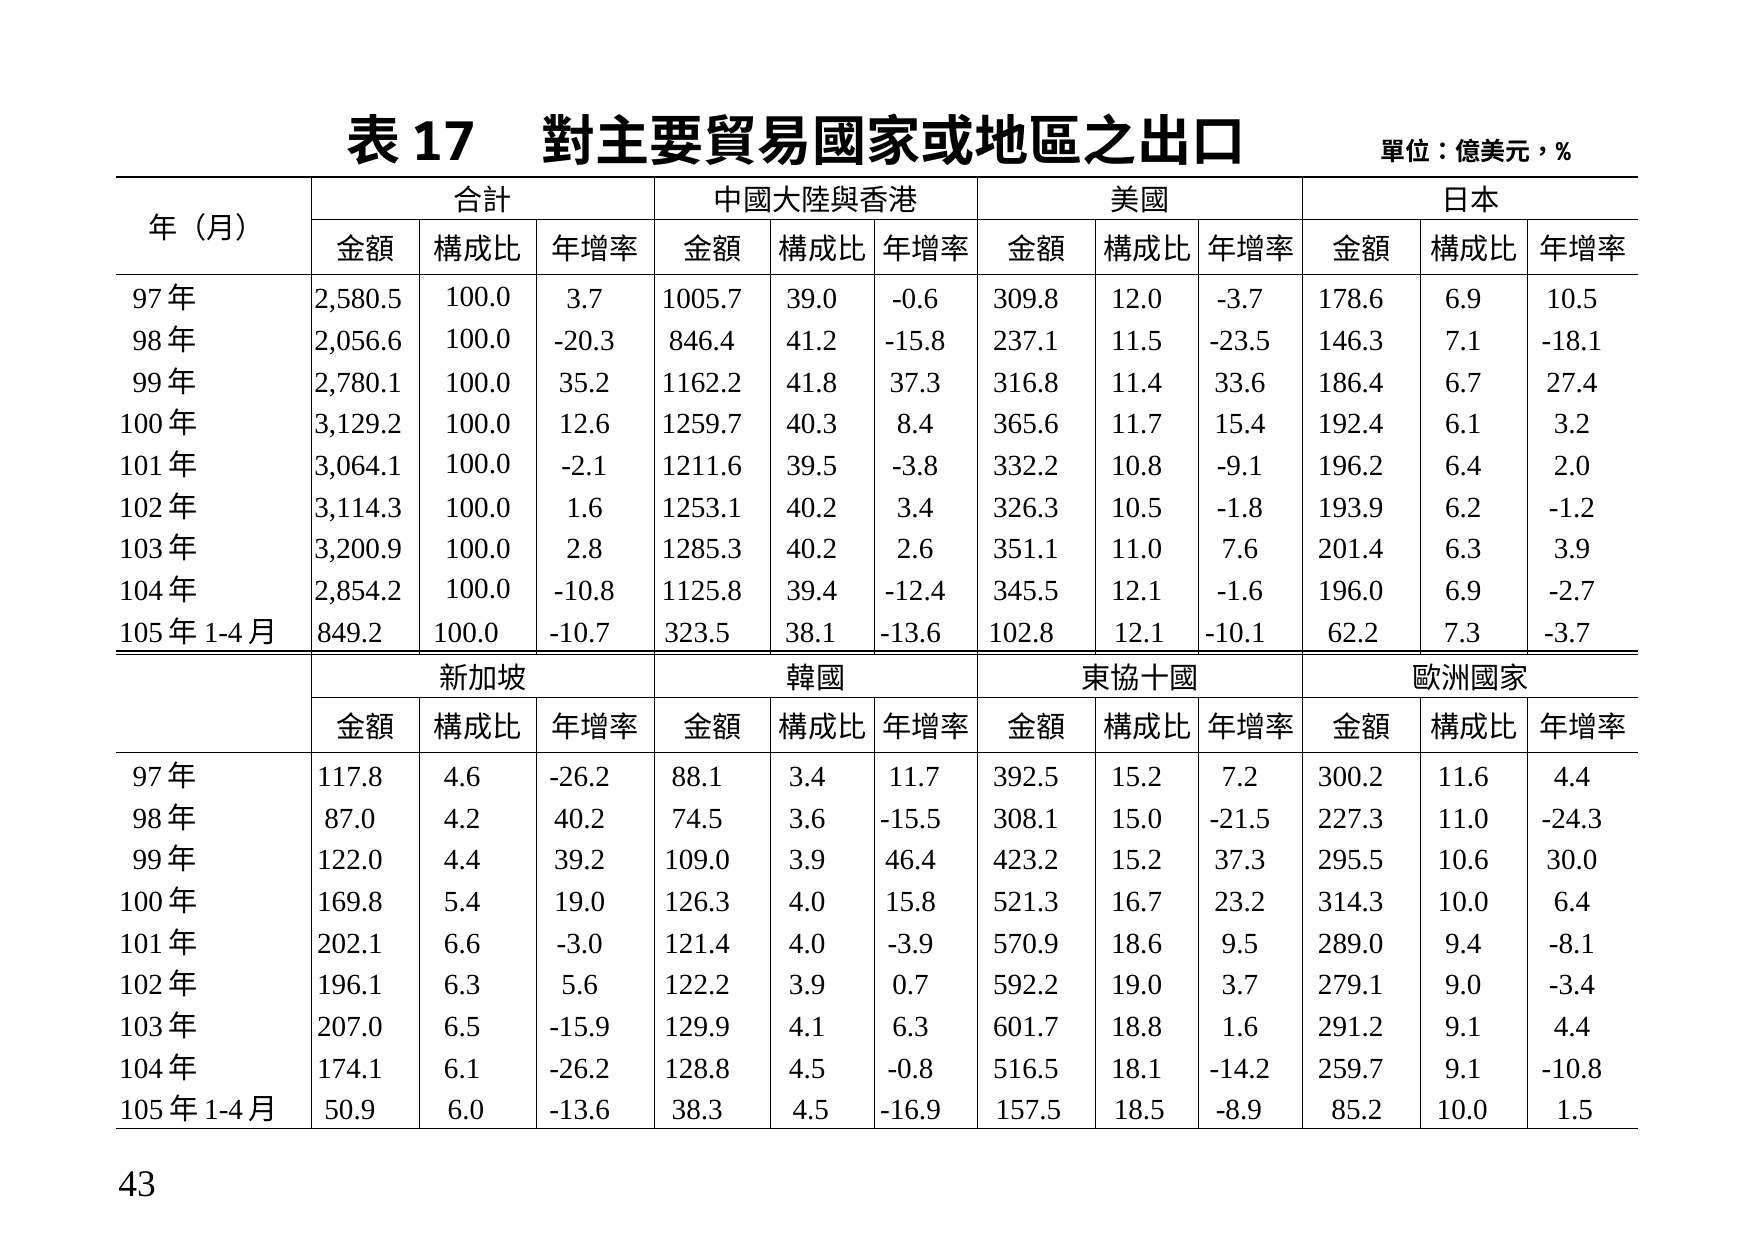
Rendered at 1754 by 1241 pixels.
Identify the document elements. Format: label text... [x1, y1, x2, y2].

table_cell 122.2 [655, 961, 770, 1003]
table_cell 6.6 [420, 920, 536, 961]
table_cell 1285.3 [655, 525, 770, 567]
table_cell 74.5 [655, 795, 770, 836]
table_cell 4.2 [420, 795, 536, 836]
table_cell 3.4 [875, 484, 977, 525]
table_cell -10.7 [537, 609, 654, 650]
table_cell 39.5 [771, 442, 874, 484]
table_cell 12.1 [1096, 567, 1198, 609]
table_cell 40.2 [771, 525, 874, 567]
table_cell 12.0 [1096, 275, 1198, 317]
table_header 合計 [312, 178, 654, 219]
table_cell 40.2 [771, 484, 874, 525]
table_cell -16.9 [875, 1086, 977, 1128]
table_cell 18.5 [1096, 1086, 1198, 1128]
table_cell 年增率 [875, 220, 977, 274]
table_cell 104年 [116, 1045, 311, 1086]
table_cell 11.0 [1421, 795, 1527, 836]
table_cell 2,780.1 [312, 359, 419, 400]
table_cell 15.8 [875, 878, 977, 920]
table_cell -3.4 [1528, 961, 1638, 1003]
table_cell 601.7 [978, 1003, 1095, 1045]
table_cell 10.5 [1528, 275, 1638, 317]
table_cell 2,854.2 [312, 567, 419, 609]
table_cell 金額 [312, 698, 419, 752]
table_cell 102年 [116, 484, 311, 525]
table_cell 金額 [1303, 698, 1420, 752]
table_cell 9.0 [1421, 961, 1527, 1003]
table_cell 332.2 [978, 442, 1095, 484]
table_cell 100.0 [420, 484, 536, 525]
table_cell 516.5 [978, 1045, 1095, 1086]
table_cell 326.3 [978, 484, 1095, 525]
table_cell 11.0 [1096, 525, 1198, 567]
table_cell -23.5 [1199, 317, 1302, 359]
table_cell 新加坡 [312, 655, 654, 697]
table_cell 3,129.2 [312, 400, 419, 442]
table_cell 4.4 [1528, 1003, 1638, 1045]
table_cell 3,064.1 [312, 442, 419, 484]
table_cell 6.9 [1421, 275, 1527, 317]
table_cell -13.6 [537, 1086, 654, 1128]
table_cell -14.2 [1199, 1045, 1302, 1086]
table_cell 構成比 [771, 220, 874, 274]
table_cell 3,114.3 [312, 484, 419, 525]
table_cell 11.5 [1096, 317, 1198, 359]
table_cell 102年 [116, 961, 311, 1003]
table_cell 100.0 [420, 400, 536, 442]
table_cell 2.6 [875, 525, 977, 567]
table_cell 6.4 [1421, 442, 1527, 484]
table_cell 構成比 [1421, 220, 1527, 274]
table_cell 年增率 [537, 220, 654, 274]
table_cell 3.4 [771, 753, 874, 795]
table_cell 18.8 [1096, 1003, 1198, 1045]
table_cell 121.4 [655, 920, 770, 961]
table_cell 1162.2 [655, 359, 770, 400]
table_cell 6.5 [420, 1003, 536, 1045]
table_cell 10.0 [1421, 1086, 1527, 1128]
table_cell -10.8 [1528, 1045, 1638, 1086]
table_cell 6.9 [1421, 567, 1527, 609]
table_cell 1253.1 [655, 484, 770, 525]
table_cell -0.6 [875, 275, 977, 317]
table_cell 105年1-4月 [116, 609, 311, 650]
table_cell -1.6 [1199, 567, 1302, 609]
table_cell 323.5 [655, 609, 770, 650]
table_cell 62.2 [1303, 609, 1420, 650]
table_cell 10.6 [1421, 836, 1527, 878]
table_cell 18.6 [1096, 920, 1198, 961]
table_cell 101年 [116, 920, 311, 961]
table_cell 101年 [116, 442, 311, 484]
table_cell 521.3 [978, 878, 1095, 920]
table_cell 金額 [978, 698, 1095, 752]
table_cell 11.7 [875, 753, 977, 795]
table_cell -26.2 [537, 1045, 654, 1086]
subtitle 表17 對主要貿易國家或地區之出口 單位：億美元，% [118, 98, 1636, 176]
table_cell -10.1 [1199, 609, 1302, 650]
table_cell 102.8 [978, 609, 1095, 650]
table_cell 11.7 [1096, 400, 1198, 442]
table_cell 6.0 [420, 1086, 536, 1128]
table_cell 15.0 [1096, 795, 1198, 836]
table_cell 年增率 [1199, 698, 1302, 752]
table_cell 11.4 [1096, 359, 1198, 400]
table_cell 87.0 [312, 795, 419, 836]
table_cell 年增率 [1528, 220, 1638, 274]
table_cell 10.8 [1096, 442, 1198, 484]
table_cell 237.1 [978, 317, 1095, 359]
table_cell 100.0 [420, 442, 536, 484]
table_cell 12.6 [537, 400, 654, 442]
table_cell 300.2 [1303, 753, 1420, 795]
table_cell 88.1 [655, 753, 770, 795]
table_cell -24.3 [1528, 795, 1638, 836]
table_cell 18.1 [1096, 1045, 1198, 1086]
table_cell 金額 [1303, 220, 1420, 274]
table_cell 100.0 [420, 275, 536, 317]
table_cell 50.9 [312, 1086, 419, 1128]
table_cell 12.1 [1096, 609, 1198, 650]
table_header 日本 [1303, 178, 1638, 219]
table_cell -8.9 [1199, 1086, 1302, 1128]
table_cell -2.1 [537, 442, 654, 484]
table_cell 41.8 [771, 359, 874, 400]
table_cell 年增率 [1528, 698, 1638, 752]
table_cell 291.2 [1303, 1003, 1420, 1045]
table_cell 金額 [312, 220, 419, 274]
table_cell 7.2 [1199, 753, 1302, 795]
table_cell 6.7 [1421, 359, 1527, 400]
table_cell 192.4 [1303, 400, 1420, 442]
table_cell -1.8 [1199, 484, 1302, 525]
table_cell 97年 [116, 275, 311, 317]
table_cell 9.1 [1421, 1003, 1527, 1045]
table_cell -3.7 [1528, 609, 1638, 650]
table_cell 1259.7 [655, 400, 770, 442]
table_cell 365.6 [978, 400, 1095, 442]
table_cell 316.8 [978, 359, 1095, 400]
table_cell 196.2 [1303, 442, 1420, 484]
table_cell 178.6 [1303, 275, 1420, 317]
table_cell 202.1 [312, 920, 419, 961]
table_cell 5.6 [537, 961, 654, 1003]
table_cell 193.9 [1303, 484, 1420, 525]
table_cell 105年1-4月 [116, 1086, 311, 1128]
table_cell 6.2 [1421, 484, 1527, 525]
table_cell 0.7 [875, 961, 977, 1003]
table_cell 4.5 [771, 1086, 874, 1128]
table_cell 7.1 [1421, 317, 1527, 359]
table_cell 309.8 [978, 275, 1095, 317]
table_cell 年增率 [537, 698, 654, 752]
table_cell 41.2 [771, 317, 874, 359]
table_cell 27.4 [1528, 359, 1638, 400]
table_cell 146.3 [1303, 317, 1420, 359]
table_cell 196.0 [1303, 567, 1420, 609]
table_cell 351.1 [978, 525, 1095, 567]
table_cell 23.2 [1199, 878, 1302, 920]
table_cell 1.5 [1528, 1086, 1638, 1128]
table_cell 3.7 [537, 275, 654, 317]
table_cell 174.1 [312, 1045, 419, 1086]
table_cell 46.4 [875, 836, 977, 878]
table_cell 韓國 [655, 655, 977, 697]
table_cell 35.2 [537, 359, 654, 400]
table_cell 4.0 [771, 878, 874, 920]
table_cell 207.0 [312, 1003, 419, 1045]
table_cell 38.3 [655, 1086, 770, 1128]
table_cell 117.8 [312, 753, 419, 795]
table_cell 846.4 [655, 317, 770, 359]
table_cell 39.2 [537, 836, 654, 878]
table_cell 30.0 [1528, 836, 1638, 878]
table_cell 196.1 [312, 961, 419, 1003]
table_cell -18.1 [1528, 317, 1638, 359]
table_cell 40.3 [771, 400, 874, 442]
table_cell 4.5 [771, 1045, 874, 1086]
table_cell 100.0 [420, 609, 536, 650]
table_cell 19.0 [1096, 961, 1198, 1003]
table_cell 5.4 [420, 878, 536, 920]
table_cell -10.8 [537, 567, 654, 609]
table_cell 19.0 [537, 878, 654, 920]
table_cell 39.0 [771, 275, 874, 317]
table_cell -3.8 [875, 442, 977, 484]
table_cell 37.3 [875, 359, 977, 400]
table_cell 570.9 [978, 920, 1095, 961]
table_cell 1211.6 [655, 442, 770, 484]
table_cell 38.1 [771, 609, 874, 650]
table_cell 157.5 [978, 1086, 1095, 1128]
table_cell 122.0 [312, 836, 419, 878]
table_cell 3.9 [1528, 525, 1638, 567]
table_cell 100.0 [420, 567, 536, 609]
table_cell 10.5 [1096, 484, 1198, 525]
table_cell -21.5 [1199, 795, 1302, 836]
table_cell -1.2 [1528, 484, 1638, 525]
table_cell 7.6 [1199, 525, 1302, 567]
table_cell 85.2 [1303, 1086, 1420, 1128]
table_cell 201.4 [1303, 525, 1420, 567]
table_cell 100年 [116, 878, 311, 920]
table_cell 6.1 [420, 1045, 536, 1086]
table_cell -0.8 [875, 1045, 977, 1086]
table_cell 314.3 [1303, 878, 1420, 920]
table_cell 1.6 [537, 484, 654, 525]
table_cell 4.4 [420, 836, 536, 878]
table_cell -9.1 [1199, 442, 1302, 484]
table_cell 金額 [655, 698, 770, 752]
table_cell 2.8 [537, 525, 654, 567]
table_cell 227.3 [1303, 795, 1420, 836]
table_cell 15.2 [1096, 836, 1198, 878]
table_cell 6.3 [1421, 525, 1527, 567]
table_cell 100年 [116, 400, 311, 442]
table_cell 15.4 [1199, 400, 1302, 442]
table_cell 3,200.9 [312, 525, 419, 567]
table_cell 100.0 [420, 359, 536, 400]
table_cell 99年 [116, 359, 311, 400]
table_cell 9.5 [1199, 920, 1302, 961]
table_cell 構成比 [420, 220, 536, 274]
table_cell 4.0 [771, 920, 874, 961]
table_cell 4.4 [1528, 753, 1638, 795]
table_cell 40.2 [537, 795, 654, 836]
table_cell 2,580.5 [312, 275, 419, 317]
table_cell 39.4 [771, 567, 874, 609]
table_cell 103年 [116, 1003, 311, 1045]
table_cell 6.1 [1421, 400, 1527, 442]
table_cell 100.0 [420, 525, 536, 567]
table_cell 7.3 [1421, 609, 1527, 650]
table_cell 3.2 [1528, 400, 1638, 442]
table_cell 33.6 [1199, 359, 1302, 400]
table_cell 98年 [116, 317, 311, 359]
table_cell 11.6 [1421, 753, 1527, 795]
table_cell 歐洲國家 [1303, 655, 1638, 697]
table_cell 126.3 [655, 878, 770, 920]
table_cell -12.4 [875, 567, 977, 609]
table_cell 構成比 [1096, 220, 1198, 274]
table_cell 1125.8 [655, 567, 770, 609]
table_cell 16.7 [1096, 878, 1198, 920]
table_cell 186.4 [1303, 359, 1420, 400]
table_cell 6.4 [1528, 878, 1638, 920]
table_cell 4.6 [420, 753, 536, 795]
table_cell 3.9 [771, 961, 874, 1003]
table_cell 構成比 [771, 698, 874, 752]
table_cell 4.1 [771, 1003, 874, 1045]
table_cell 15.2 [1096, 753, 1198, 795]
table_cell 392.5 [978, 753, 1095, 795]
table_cell [116, 655, 311, 697]
table_cell 308.1 [978, 795, 1095, 836]
table_cell 592.2 [978, 961, 1095, 1003]
table_cell -15.8 [875, 317, 977, 359]
table_cell -26.2 [537, 753, 654, 795]
table_cell 37.3 [1199, 836, 1302, 878]
table_cell -3.0 [537, 920, 654, 961]
table_cell 129.9 [655, 1003, 770, 1045]
table_cell 98年 [116, 795, 311, 836]
table_cell 年增率 [875, 698, 977, 752]
table_cell -20.3 [537, 317, 654, 359]
table_cell 年增率 [1199, 220, 1302, 274]
table_cell 9.4 [1421, 920, 1527, 961]
table_cell 1.6 [1199, 1003, 1302, 1045]
table_cell 103年 [116, 525, 311, 567]
table_cell 423.2 [978, 836, 1095, 878]
table_cell 345.5 [978, 567, 1095, 609]
table_cell 金額 [978, 220, 1095, 274]
table_cell -15.5 [875, 795, 977, 836]
table_cell 99年 [116, 836, 311, 878]
table_cell 849.2 [312, 609, 419, 650]
table_cell 9.1 [1421, 1045, 1527, 1086]
table_cell 1005.7 [655, 275, 770, 317]
table_cell 構成比 [1421, 698, 1527, 752]
table_cell -3.9 [875, 920, 977, 961]
table_header 年（月） [116, 178, 311, 274]
table_cell [116, 697, 311, 752]
table_cell -2.7 [1528, 567, 1638, 609]
table_cell 100.0 [420, 317, 536, 359]
table_cell 104年 [116, 567, 311, 609]
table_cell 295.5 [1303, 836, 1420, 878]
table_cell 3.6 [771, 795, 874, 836]
table_cell 109.0 [655, 836, 770, 878]
table_cell 東協十國 [978, 655, 1302, 697]
table_cell 279.1 [1303, 961, 1420, 1003]
table_cell -3.7 [1199, 275, 1302, 317]
table_cell 169.8 [312, 878, 419, 920]
table_cell 3.9 [771, 836, 874, 878]
table_cell 2.0 [1528, 442, 1638, 484]
table_header 美國 [978, 178, 1302, 219]
table_cell 6.3 [420, 961, 536, 1003]
table_cell 構成比 [1096, 698, 1198, 752]
table_header 中國大陸與香港 [655, 178, 977, 219]
table_cell 構成比 [420, 698, 536, 752]
table_cell 128.8 [655, 1045, 770, 1086]
table_cell 289.0 [1303, 920, 1420, 961]
table_cell 金額 [655, 220, 770, 274]
table_cell 97年 [116, 753, 311, 795]
table_cell -8.1 [1528, 920, 1638, 961]
table_cell 2,056.6 [312, 317, 419, 359]
table_cell -13.6 [875, 609, 977, 650]
table_cell 259.7 [1303, 1045, 1420, 1086]
table_cell 3.7 [1199, 961, 1302, 1003]
table_cell -15.9 [537, 1003, 654, 1045]
table_cell 10.0 [1421, 878, 1527, 920]
table_cell 8.4 [875, 400, 977, 442]
table_cell 6.3 [875, 1003, 977, 1045]
